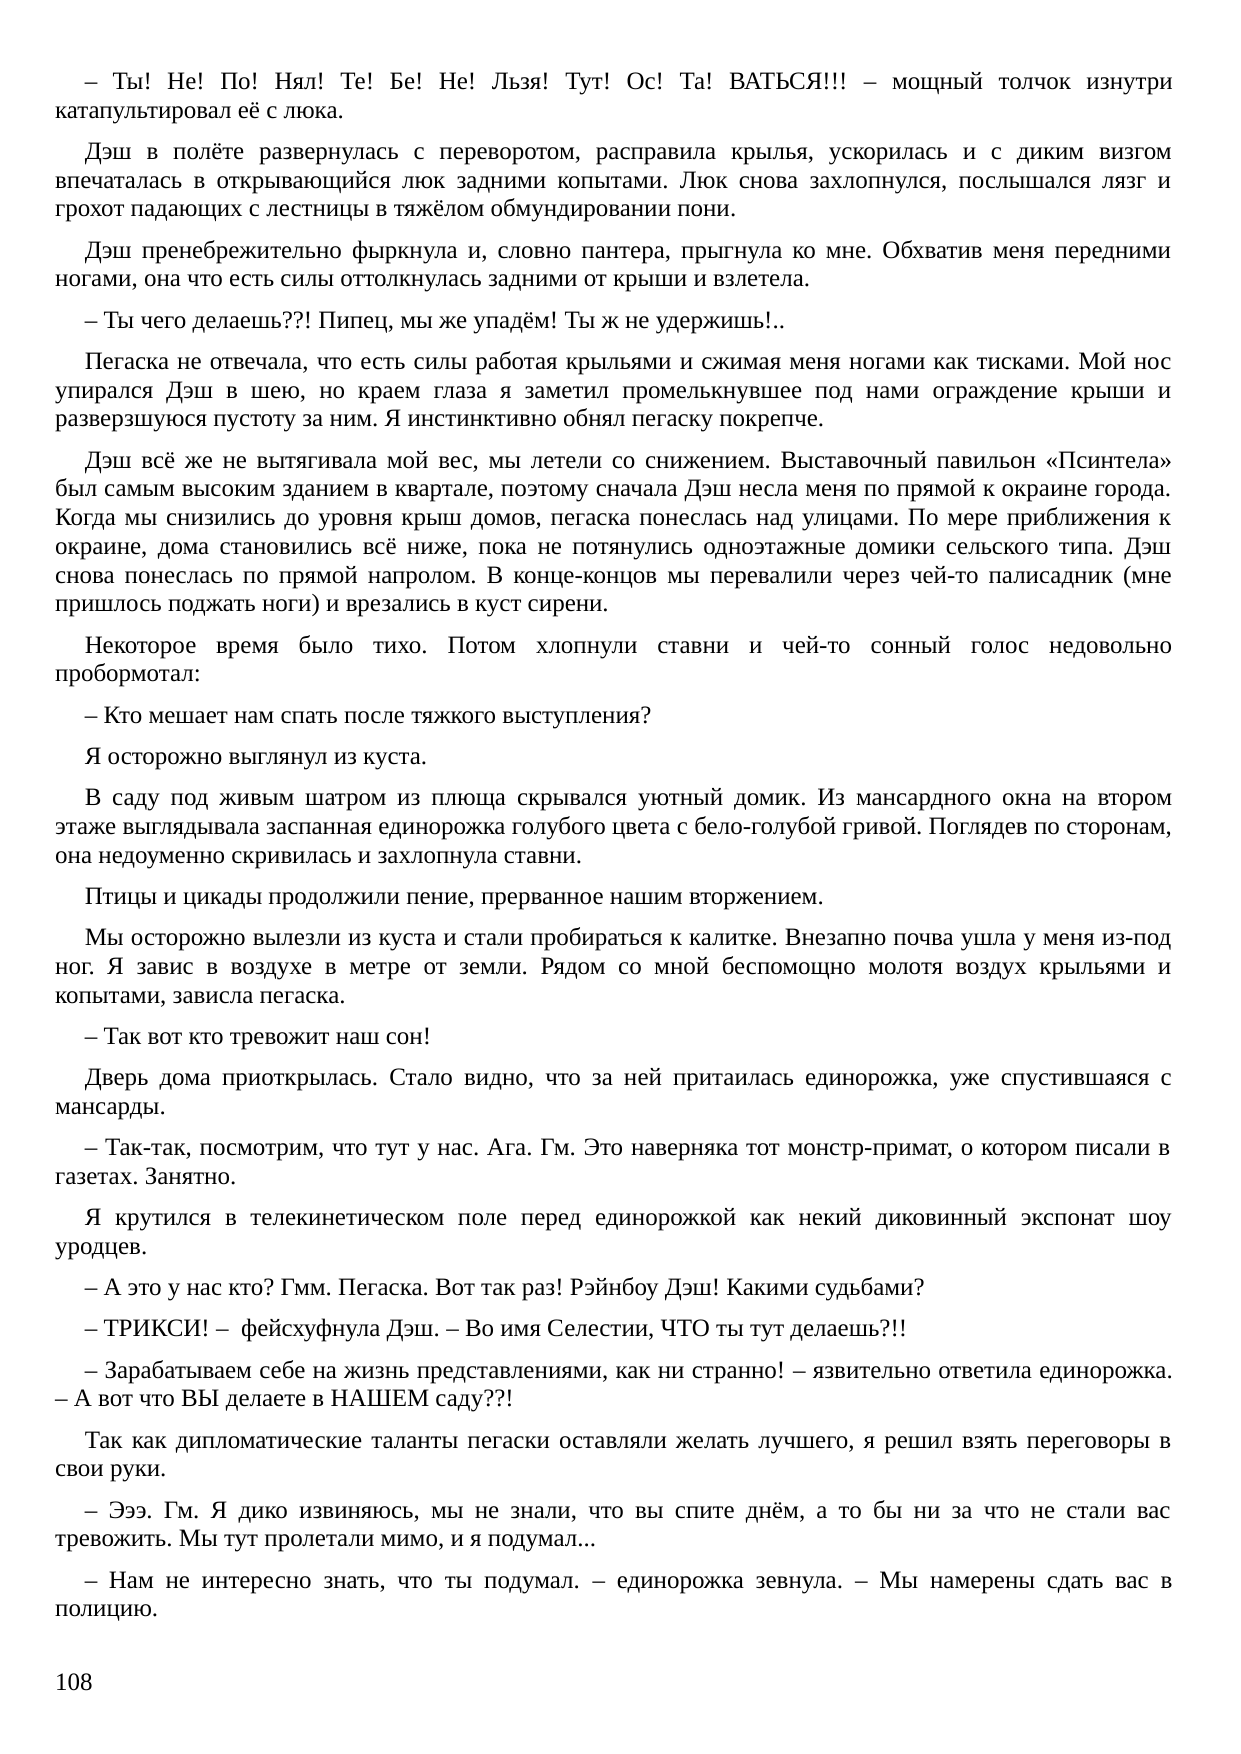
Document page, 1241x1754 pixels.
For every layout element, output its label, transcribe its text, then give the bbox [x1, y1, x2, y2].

text – Ты! Не! По! Нял! Те! Бе! Не! Льзя! Тут! Ос! Та! ВАТЬСЯ!!! – мощный толчок изнутри катапультировал её с люка. [55, 66, 1173, 123]
text – Нам не интересно знать, что ты подумал. – единорожка зевнула. – Мы намерены сдать вас в полицию. [55, 1565, 1173, 1622]
text Дэш пренебрежительно фыркнула и, словно пантера, прыгнула ко мне. Обхватив меня передними ногами, она что есть силы оттолкнулась задними от крыши и взлетела. [55, 235, 1173, 292]
text – Ты чего делаешь??! Пипец, мы же упадём! Ты ж не удержишь!.. [55, 305, 1173, 333]
text Дэш в полёте развернулась с переворотом, расправила крылья, ускорилась и с диким визгом впечаталась в открывающийся люк задними копытами. Люк снова захлопнулся, послышался лязг и грохот падающих с лестницы в тяжёлом обмундировании пони. [55, 136, 1173, 222]
text – Зарабатываем себе на жизнь представлениями, как ни странно! – язвительно ответила единорожка. – А вот что ВЫ делаете в НАШЕМ саду??! [55, 1355, 1173, 1412]
text – Кто мешает нам спать после тяжкого выступления? [55, 700, 1173, 728]
text Так как дипломатические таланты пегаски оставляли желать лучшего, я решил взять переговоры в свои руки. [55, 1425, 1173, 1482]
text – А это у нас кто? Гмм. Пегаска. Вот так раз! Рэйнбоу Дэш! Какими судьбами? [55, 1272, 1173, 1301]
text – ТРИКСИ! – фейсхуфнула Дэш. – Во имя Селестии, ЧТО ты тут делаешь?!! [55, 1313, 1173, 1342]
text – Эээ. Гм. Я дико извиняюсь, мы не знали, что вы спите днём, а то бы ни за что не стали вас тревожить. Мы тут пролетали мимо, и я подумал... [55, 1495, 1173, 1552]
text Я осторожно выглянул из куста. [55, 741, 1173, 770]
text – Так-так, посмотрим, что тут у нас. Ага. Гм. Это наверняка тот монстр-примат, о котором писали в газетах. Занятно. [55, 1132, 1173, 1190]
text Пегаска не отвечала, что есть силы работая крыльями и сжимая меня ногами как тисками. Мой нос упирался Дэш в шею, но краем глаза я заметил промелькнувшее под нами ограждение крыши и разверзшуюся пустоту за ним. Я инстинктивно обнял пегаску покрепче. [55, 346, 1173, 432]
text – Так вот кто тревожит наш сон! [55, 1021, 1173, 1050]
text Дэш всё же не вытягивала мой вес, мы летели со снижением. Выставочный павильон «Псинтела» был самым высоким зданием в квартале, поэтому сначала Дэш несла меня по прямой к окраине города. Когда мы снизились до уровня крыш домов, пегаска понеслась над улицами. По мере приближения к окраине, дома становились всё ниже, пока не потянулись одноэтажные домики сельского типа. Дэш снова понеслась по прямой напролом. В конце-концов мы перевалили через чей-то палисадник (мне пришлось поджать ноги) и врезались в куст сирени. [55, 445, 1173, 617]
text В саду под живым шатром из плюща скрывался уютный домик. Из мансардного окна на втором этаже выглядывала заспанная единорожка голубого цвета с бело-голубой гривой. Поглядев по сторонам, она недоуменно скривилась и захлопнула ставни. [55, 782, 1173, 868]
text Мы осторожно вылезли из куста и стали пробираться к калитке. Внезапно почва ушла у меня из-под ног. Я завис в воздухе в метре от земли. Рядом со мной беспомощно молотя воздух крыльями и копытами, зависла пегаска. [55, 922, 1173, 1008]
text Дверь дома приоткрылась. Стало видно, что за ней притаилась единорожка, уже спустившаяся с мансарды. [55, 1062, 1173, 1120]
text Птицы и цикады продолжили пение, прерванное нашим вторжением. [55, 881, 1173, 910]
text Некоторое время было тихо. Потом хлопнули ставни и чей-то сонный голос недовольно пробормотал: [55, 630, 1173, 687]
text Я крутился в телекинетическом поле перед единорожкой как некий диковинный экспонат шоу уродцев. [55, 1202, 1173, 1260]
